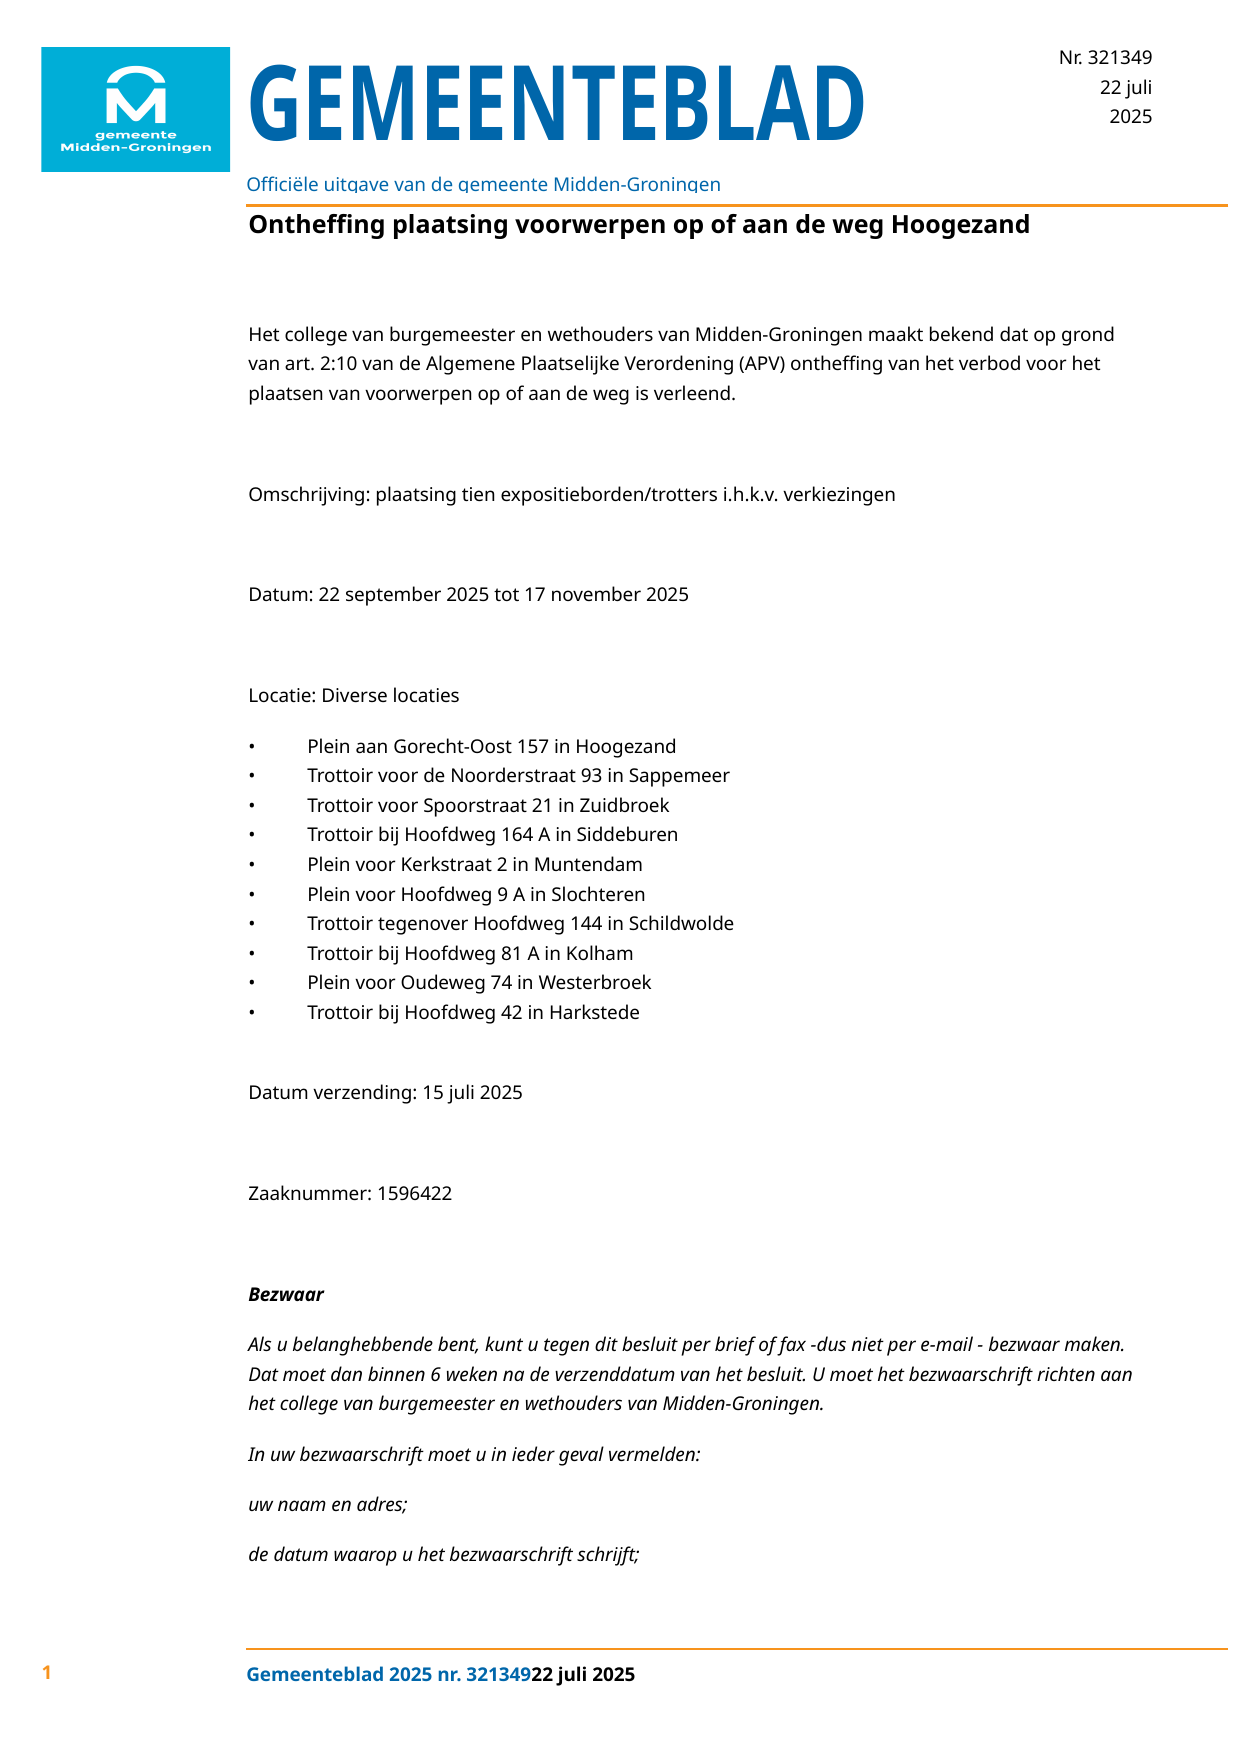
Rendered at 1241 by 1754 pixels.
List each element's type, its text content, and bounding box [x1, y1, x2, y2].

text In uw bezwaarschrift moet u in ieder geval vermelden: [248, 1441, 1152, 1466]
picture [108, 66, 164, 82]
list Trottoir voor Spoorstraat 21 in Zuidbroek [248, 792, 1152, 818]
list Plein aan Gorecht-Oost 157 in Hoogezand [248, 733, 1152, 758]
list Trottoir tegenover Hoofdweg 144 in Schildwolde [248, 910, 1152, 936]
list Trottoir bij Hoofdweg 81 A in Kolham [248, 940, 1152, 966]
text Zaaknummer: 1596422 [248, 1180, 1152, 1206]
list Plein voor Oudeweg 74 in Westerbroek [248, 969, 1152, 995]
list Plein voor Hoofdweg 9 A in Slochteren [248, 881, 1152, 906]
text Omschrijving: plaatsing tien expositieborden/trotters i.h.k.v. verkiezingen [248, 481, 1152, 506]
text Als u belanghebbende bent, kunt u tegen dit besluit per brief of fax -dus niet per e-mail - bezwaar maken. Dat moet dan binnen 6 weken na de verzenddatum van het besluit. U moet het bezwaarschrift richten aan het college van burgemeester en wethouders van Midden-Groningen. [248, 1331, 1152, 1416]
picture [184, 146, 190, 153]
list Trottoir voor de Noorderstraat 93 in Sappemeer [248, 762, 1152, 788]
text Het college van burgemeester en wethouders van Midden-Groningen maakt bekend dat op grond van art. 2:10 van de Algemene Plaatselijke Verordening (APV) ontheffing van het verbod voor het plaatsen van voorwerpen op of aan de weg is verleend. [248, 321, 1152, 406]
text Locatie: Diverse locaties [248, 682, 1152, 708]
picture [107, 89, 165, 122]
text de datum waarop u het bezwaarschrift schrijft; [248, 1542, 1152, 1567]
text Datum verzending: 15 juli 2025 [248, 1079, 1152, 1105]
text Datum: 22 september 2025 tot 17 november 2025 [248, 582, 1152, 607]
list Trottoir bij Hoofdweg 42 in Harkstede [248, 999, 1152, 1025]
text Bezwaar [248, 1281, 1152, 1306]
list Plein voor Kerkstraat 2 in Muntendam [248, 851, 1152, 877]
text Ontheffing plaatsing voorwerpen op of aan de weg Hoogezand [248, 207, 1152, 241]
text uw naam en adres; [248, 1491, 1152, 1517]
list Trottoir bij Hoofdweg 164 A in Siddeburen [248, 822, 1152, 847]
